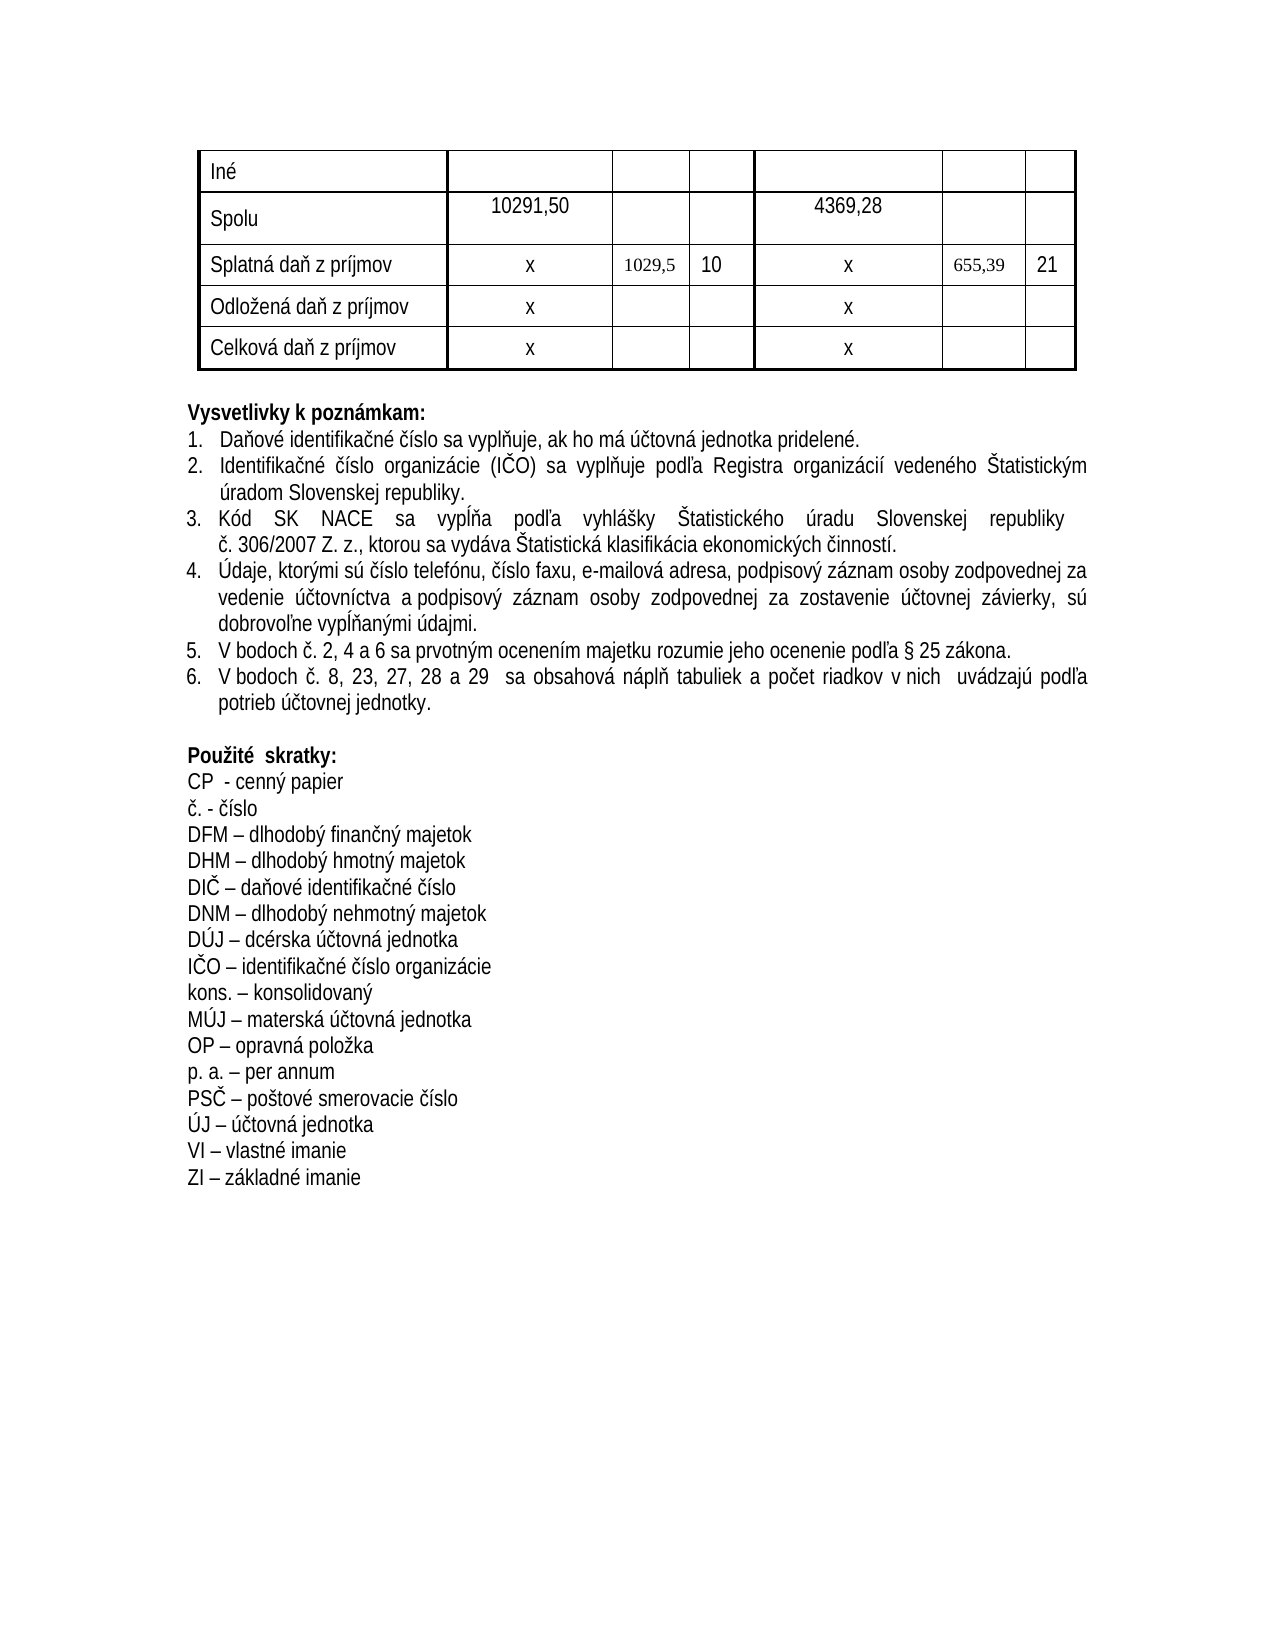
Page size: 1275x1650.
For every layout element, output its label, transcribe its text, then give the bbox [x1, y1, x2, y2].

table_cell Celková daň z príjmov [201, 327, 446, 367]
table_cell x [449, 327, 612, 367]
table_cell [690, 286, 753, 326]
table_cell [756, 151, 942, 191]
table_cell [943, 193, 1025, 243]
table_cell [690, 151, 753, 191]
table_cell x [756, 245, 942, 285]
text VI – vlastné imanie [187, 1137, 1087, 1164]
table_cell x [756, 327, 942, 367]
text p. a. – per annum [187, 1058, 1087, 1084]
text MÚJ – materská účtovná jednotka [187, 1006, 1087, 1032]
table_cell [613, 286, 689, 326]
text DHM – dlhodobý hmotný majetok [187, 847, 1087, 874]
text 5. V bodoch č. 2, 4 a 6 sa prvotným ocenením majetku rozumie jeho ocenenie podľa § 25 zákona. [186, 637, 1087, 663]
table_cell 655,39 [943, 245, 1025, 285]
table_cell [690, 193, 753, 243]
text CP - cenný papier [187, 768, 1087, 795]
text 3. Kód SK NACE sa vypĺňa podľa vyhlášky Štatistického úradu Slovenskej republiky č. 306/2007 Z. z., ktorou sa vydáva Štatistická klasifikácia ekonomických činností. [186, 505, 1087, 557]
text 4. Údaje, ktorými sú číslo telefónu, číslo faxu, e-mailová adresa, podpisový záznam osoby zodpovednej za vedenie účtovníctva a podpisový záznam osoby zodpovednej za zostavenie účtovnej závierky, sú dobrovoľne vypĺňanými údajmi. [186, 557, 1087, 637]
text DIČ – daňové identifikačné číslo [187, 874, 1087, 900]
text OP – opravná položka [187, 1032, 1087, 1058]
text 6. V bodoch č. 8, 23, 27, 28 a 29 sa obsahová náplň tabuliek a počet riadkov v nich uvádzajú podľa potrieb účtovnej jednotky. [186, 663, 1087, 716]
table_cell [943, 327, 1025, 367]
table_cell 10291,50 [449, 193, 612, 243]
table_cell [1026, 151, 1074, 191]
text Vysvetlivky k poznámkam: [187, 399, 1087, 426]
table_cell [943, 286, 1025, 326]
table_cell 10 [690, 245, 753, 285]
table_cell x [756, 286, 942, 326]
text PSČ – poštové smerovacie číslo [187, 1084, 1087, 1111]
table_cell Spolu [201, 193, 446, 243]
text 2. Identifikačné číslo organizácie (IČO) sa vyplňuje podľa Registra organizácií vedeného Štatistickým úradom Slovenskej republiky. [187, 452, 1087, 505]
table_cell [1026, 286, 1074, 326]
table_cell [1026, 327, 1074, 367]
table_cell [613, 327, 689, 367]
text DFM – dlhodobý finančný majetok [187, 821, 1087, 847]
table_cell Splatná daň z príjmov [201, 245, 446, 285]
text DNM – dlhodobý nehmotný majetok [187, 900, 1087, 926]
text ÚJ – účtovná jednotka [187, 1111, 1087, 1137]
table_cell 4369,28 [756, 193, 942, 243]
text kons. – konsolidovaný [187, 979, 1087, 1006]
table_cell [449, 151, 612, 191]
text Použité skratky: [187, 742, 1087, 768]
text IČO – identifikačné číslo organizácie [187, 953, 1087, 979]
table_cell [943, 151, 1025, 191]
table_cell x [449, 286, 612, 326]
text č. - číslo [187, 795, 1087, 821]
table_cell [1026, 193, 1074, 243]
table_cell [690, 327, 753, 367]
table_cell [613, 151, 689, 191]
table_cell 21 [1026, 245, 1074, 285]
table_cell Iné [201, 151, 446, 191]
table_cell 1029,5 [613, 245, 689, 285]
text ZI – základné imanie [187, 1164, 1087, 1190]
text DÚJ – dcérska účtovná jednotka [187, 926, 1087, 953]
table_cell x [449, 245, 612, 285]
table_cell Odložená daň z príjmov [201, 286, 446, 326]
table_cell [613, 193, 689, 243]
text 1. Daňové identifikačné číslo sa vyplňuje, ak ho má účtovná jednotka pridelené. [187, 426, 1087, 452]
